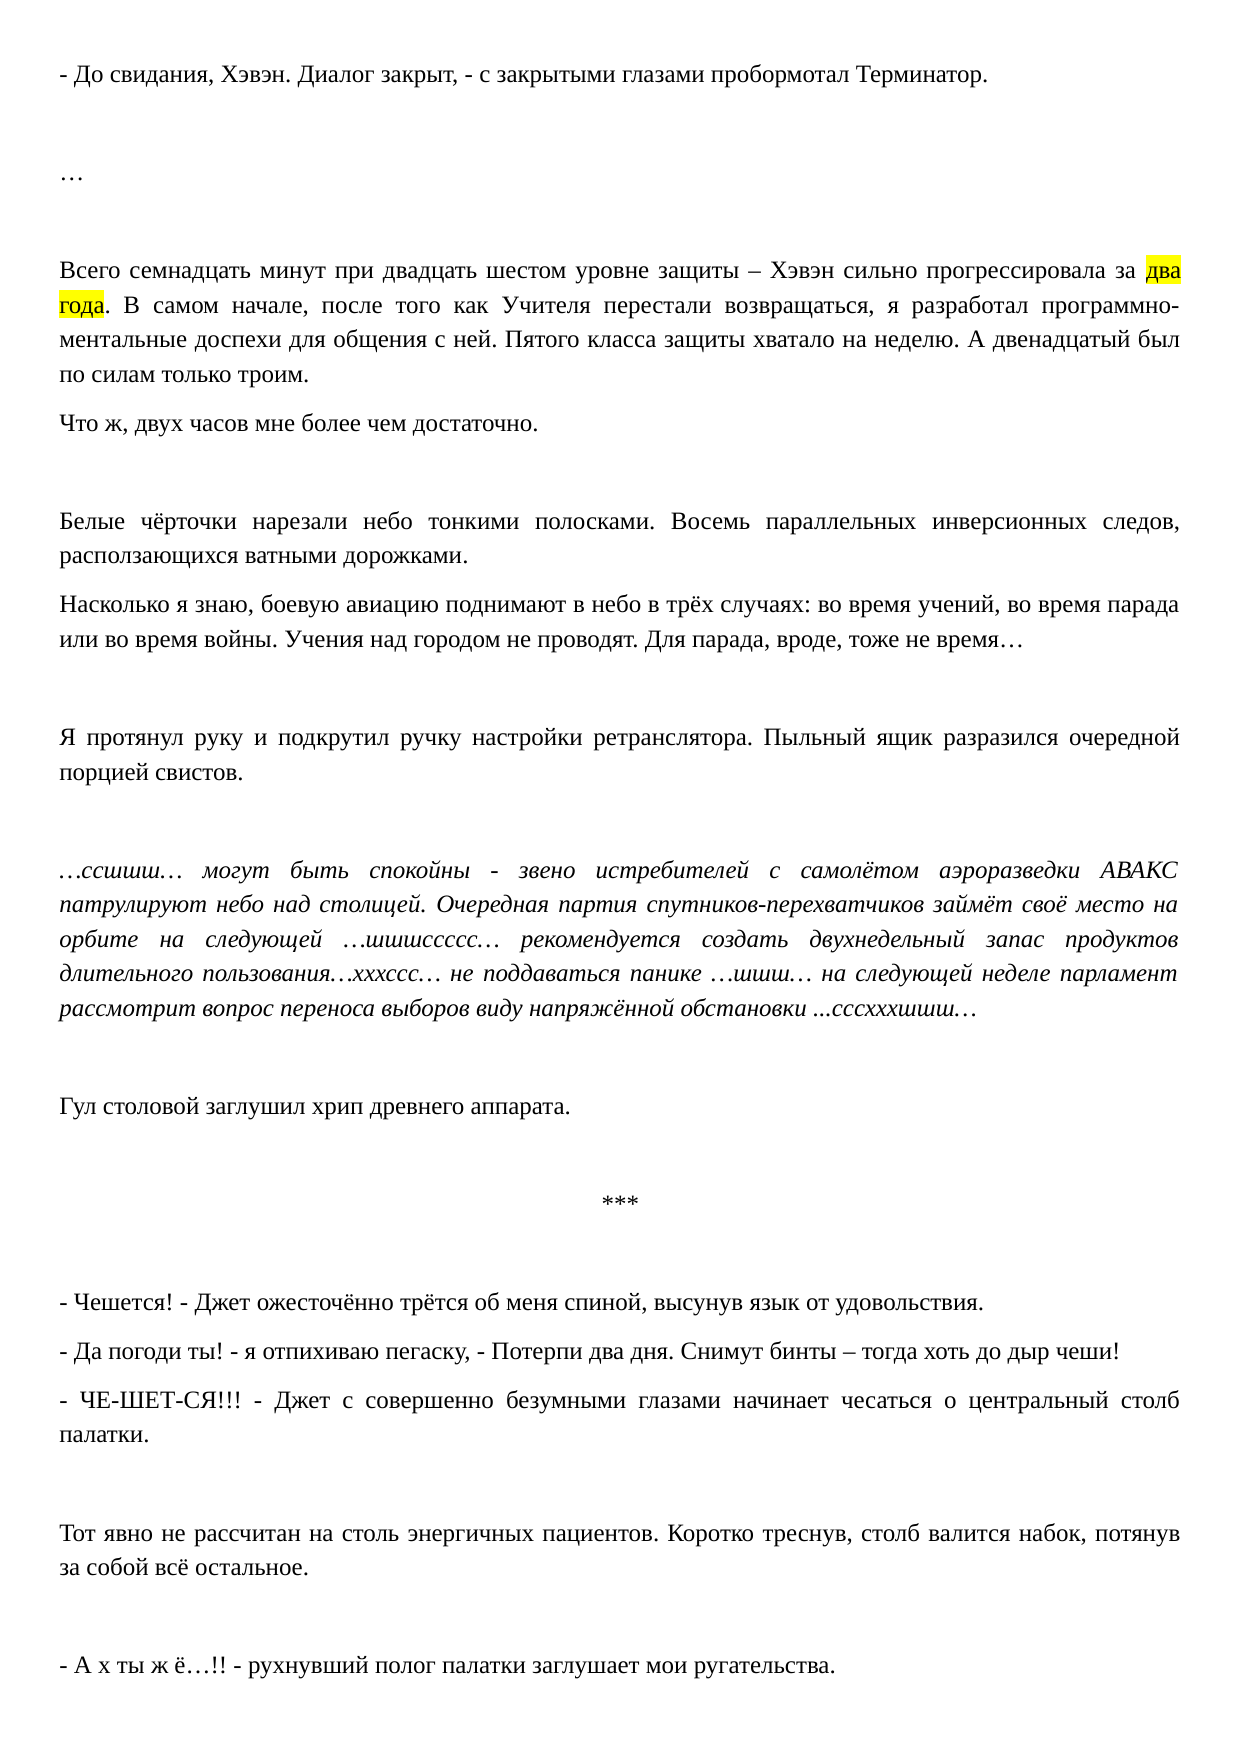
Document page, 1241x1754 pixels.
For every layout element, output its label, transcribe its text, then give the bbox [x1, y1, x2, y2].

text - А х ты ж ё…!! - рухнувший полог палатки заглушает мои ругательства. [59, 1650, 1181, 1679]
text Что ж, двух часов мне более чем достаточно. [59, 408, 1181, 437]
text Я протянул руку и подкрутил ручку настройки ретранслятора. Пыльный ящик разразился очередной порцией свистов. [59, 722, 1181, 785]
text - ЧЕ-ШЕТ-СЯ!!! - Джет с совершенно безумными глазами начинает чесаться о центральный столб палатки. [59, 1385, 1181, 1448]
text Тот явно не рассчитан на столь энергичных пациентов. Коротко треснув, столб валится набок, потянув за собой всё остальное. [59, 1518, 1181, 1581]
text Белые чёрточки нарезали небо тонкими полосками. Восемь параллельных инверсионных следов, расползающихся ватными дорожками. [59, 506, 1181, 569]
text - Да погоди ты! - я отпихиваю пегаску, - Потерпи два дня. Снимут бинты – тогда хоть до дыр чеши! [59, 1336, 1181, 1365]
text Гул столовой заглушил хрип древнего аппарата. [59, 1091, 1181, 1119]
text …ccшшш… могут быть спокойны - звено истребителей с самолётом аэроразведки АВАКС патрулируют небо над столицей. Очередная партия спутников-перехватчиков займёт своё место на орбите на следующей …шшшссссс… рекомендуется создать двухнедельный запас продуктов длительного пользования…хххссс… не поддаваться панике …шшш… на следующей неделе парламент рассмотрит вопрос переноса выборов виду напряжённой обстановки ...сссхххшшш… [59, 855, 1181, 1021]
text Всего семнадцать минут при двадцать шестом уровне защиты – Хэвэн сильно прогрессировала за два года. В самом начале, после того как Учителя перестали возвращаться, я разработал программно-ментальные доспехи для общения с ней. Пятого класса защиты хватало на неделю. А двенадцатый был по силам только троим. [59, 255, 1181, 387]
text - Чешется! - Джет ожесточённо трётся об меня спиной, высунув язык от удовольствия. [59, 1287, 1181, 1316]
text *** [59, 1189, 1181, 1218]
text … [59, 157, 1181, 186]
text Насколько я знаю, боевую авиацию поднимают в небо в трёх случаях: во время учений, во время парада или во время войны. Учения над городом не проводят. Для парада, вроде, тоже не время… [59, 589, 1181, 653]
text - До свидания, Хэвэн. Диалог закрыт, - с закрытыми глазами пробормотал Терминатор. [59, 59, 1181, 88]
